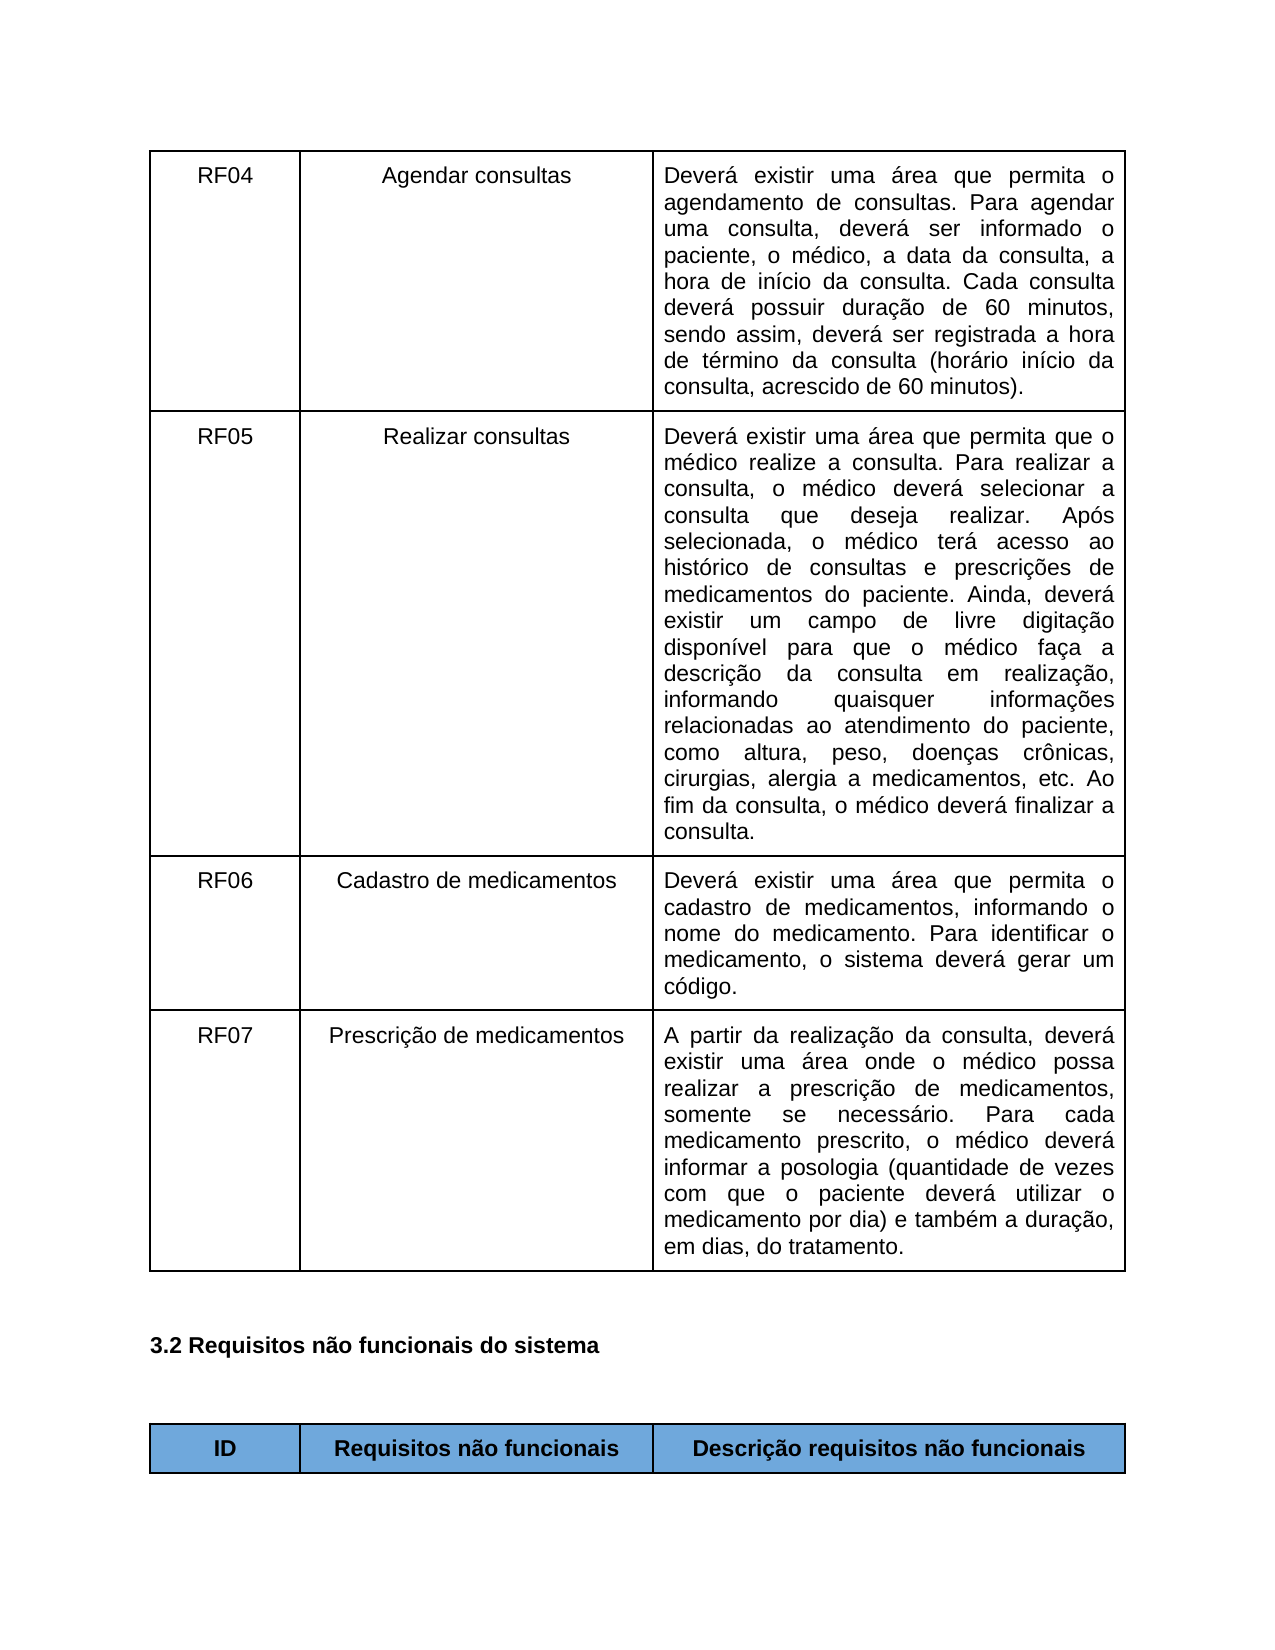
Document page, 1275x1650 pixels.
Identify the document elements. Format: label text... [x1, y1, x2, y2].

table_cell RF06 [151, 857, 299, 1009]
table_cell Deverá existir uma área que permita que o médico realize a consulta. Para realizar a consulta, o médico deverá selecionar a consulta que deseja realizar. Após selecionada, o médico terá acesso ao histórico de consultas e prescrições de medicamentos do paciente. Ainda, deverá existir um campo de livre digitação disponível para que o médico faça a descrição da consulta em realização, informando quaisquer informações relacionadas ao atendimento do paciente, como altura, peso, doenças crônicas, cirurgias, alergia a medicamentos, etc. Ao fim da consulta, o médico deverá finalizar a consulta. [654, 412, 1124, 855]
table_cell Deverá existir uma área que permita o agendamento de consultas. Para agendar uma consulta, deverá ser informado o paciente, o médico, a data da consulta, a hora de início da consulta. Cada consulta deverá possuir duração de 60 minutos, sendo assim, deverá ser registrada a hora de término da consulta (horário início da consulta, acrescido de 60 minutos). [654, 152, 1124, 410]
table_cell Deverá existir uma área que permita o cadastro de medicamentos, informando o nome do medicamento. Para identificar o medicamento, o sistema deverá gerar um código. [654, 857, 1124, 1009]
table_cell Cadastro de medicamentos [301, 857, 652, 1009]
table_header ID [151, 1425, 299, 1472]
table_header Descrição requisitos não funcionais [654, 1425, 1124, 1472]
table_cell Agendar consultas [301, 152, 652, 410]
text 3.2 Requisitos não funcionais do sistema [150, 1332, 1125, 1358]
table_cell RF07 [151, 1011, 299, 1269]
table_cell Realizar consultas [301, 412, 652, 855]
table_cell RF05 [151, 412, 299, 855]
table_cell RF04 [151, 152, 299, 410]
table_header Requisitos não funcionais [301, 1425, 652, 1472]
table_cell Prescrição de medicamentos [301, 1011, 652, 1269]
table_cell A partir da realização da consulta, deverá existir uma área onde o médico possa realizar a prescrição de medicamentos, somente se necessário. Para cada medicamento prescrito, o médico deverá informar a posologia (quantidade de vezes com que o paciente deverá utilizar o medicamento por dia) e também a duração, em dias, do tratamento. [654, 1011, 1124, 1269]
